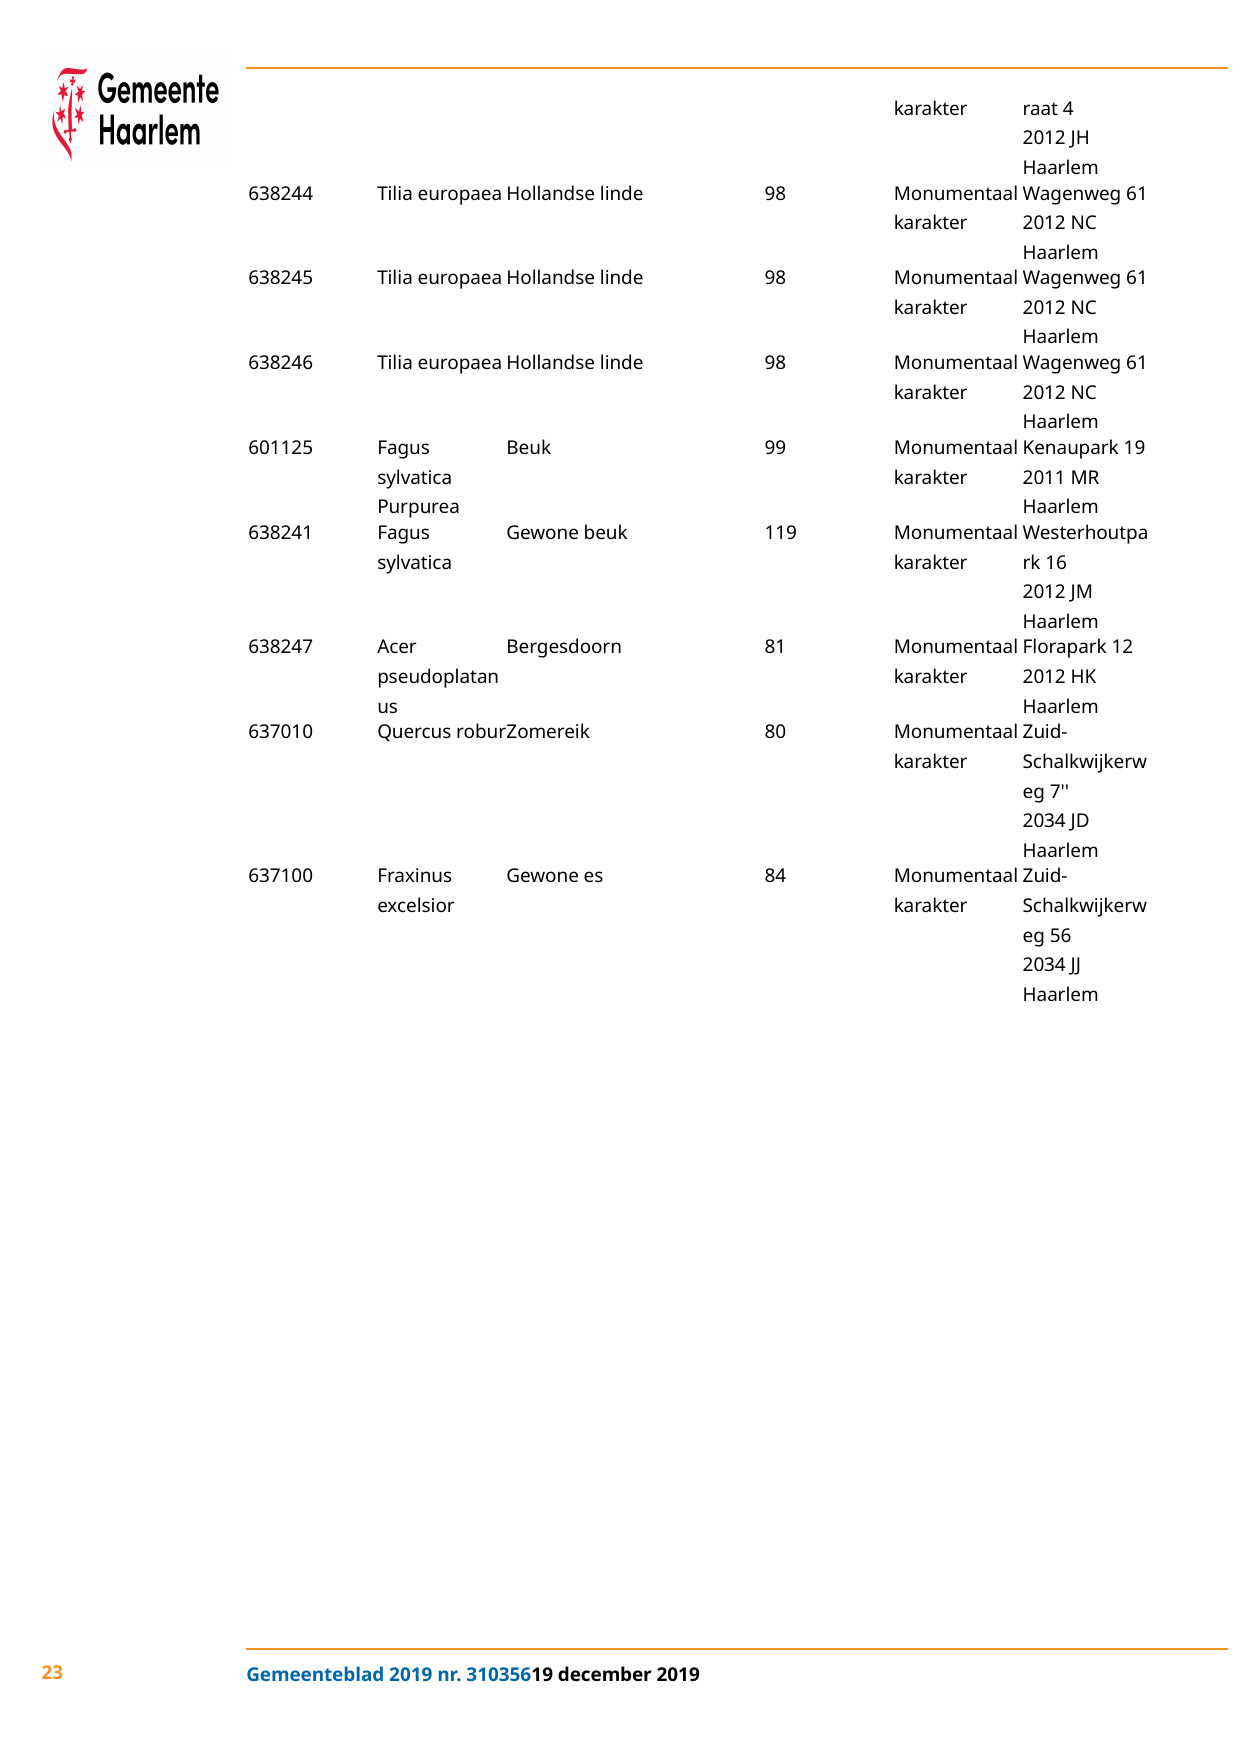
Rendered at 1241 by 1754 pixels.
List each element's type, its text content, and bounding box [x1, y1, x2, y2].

table_cell 81 [764, 634, 893, 719]
table_cell Monumentaal karakter [894, 863, 1022, 1007]
table_cell Fagus sylvatica Purpurea [377, 434, 506, 519]
table_cell 99 [764, 434, 893, 519]
table_cell Monumentaal karakter [894, 350, 1022, 434]
table_cell Tilia europaea [377, 350, 506, 434]
table_cell 638244 [248, 180, 377, 264]
table_cell 637100 [248, 863, 377, 1007]
table_cell Zuid-Schalkwijkerweg 56 2034 JJ Haarlem [1023, 863, 1152, 1007]
table_cell 98 [764, 180, 893, 264]
table_cell Gewone es [506, 863, 764, 1007]
table_cell [764, 95, 893, 180]
table_cell Acer pseudoplatanus [377, 634, 506, 719]
table_cell [248, 95, 377, 180]
table_cell Quercus robur [377, 719, 506, 863]
table_cell Beuk [506, 434, 764, 519]
table_cell 638241 [248, 519, 377, 634]
table_cell Tilia europaea [377, 265, 506, 349]
table_cell 80 [764, 719, 893, 863]
table_cell karakter [894, 95, 1022, 180]
table_cell Monumentaal karakter [894, 719, 1022, 863]
table_cell Monumentaal karakter [894, 265, 1022, 349]
table_cell Monumentaal karakter [894, 519, 1022, 634]
picture [41, 47, 231, 172]
table_cell Wagenweg 61 2012 NC Haarlem [1023, 180, 1152, 264]
table_cell 638245 [248, 265, 377, 349]
table_cell 84 [764, 863, 893, 1007]
table_cell Wagenweg 61 2012 NC Haarlem [1023, 265, 1152, 349]
table_cell 98 [764, 350, 893, 434]
table_cell Hollandse linde [506, 180, 764, 264]
table_cell Fraxinus excelsior [377, 863, 506, 1007]
table_cell 98 [764, 265, 893, 349]
table_cell 119 [764, 519, 893, 634]
table_cell Monumentaal karakter [894, 434, 1022, 519]
table_cell Gewone beuk [506, 519, 764, 634]
table_cell Zuid-Schalkwijkerweg 7'' 2034 JD Haarlem [1023, 719, 1152, 863]
table_cell Tilia europaea [377, 180, 506, 264]
table_cell Kenaupark 19 2011 MR Haarlem [1023, 434, 1152, 519]
table_cell Wagenweg 61 2012 NC Haarlem [1023, 350, 1152, 434]
table_cell Florapark 12 2012 HK Haarlem [1023, 634, 1152, 719]
table_cell [377, 95, 506, 180]
table_cell Monumentaal karakter [894, 634, 1022, 719]
table_cell Westerhoutpark 16 2012 JM Haarlem [1023, 519, 1152, 634]
table_cell 637010 [248, 719, 377, 863]
table_cell Zomereik [506, 719, 764, 863]
table_cell 601125 [248, 434, 377, 519]
table_cell Fagus sylvatica [377, 519, 506, 634]
table_cell Bergesdoorn [506, 634, 764, 719]
table_cell Hollandse linde [506, 265, 764, 349]
table_cell 638247 [248, 634, 377, 719]
table_cell raat 4 2012 JH Haarlem [1023, 95, 1152, 180]
table_cell 638246 [248, 350, 377, 434]
table_cell [506, 95, 764, 180]
table_cell Hollandse linde [506, 350, 764, 434]
table_cell Monumentaal karakter [894, 180, 1022, 264]
